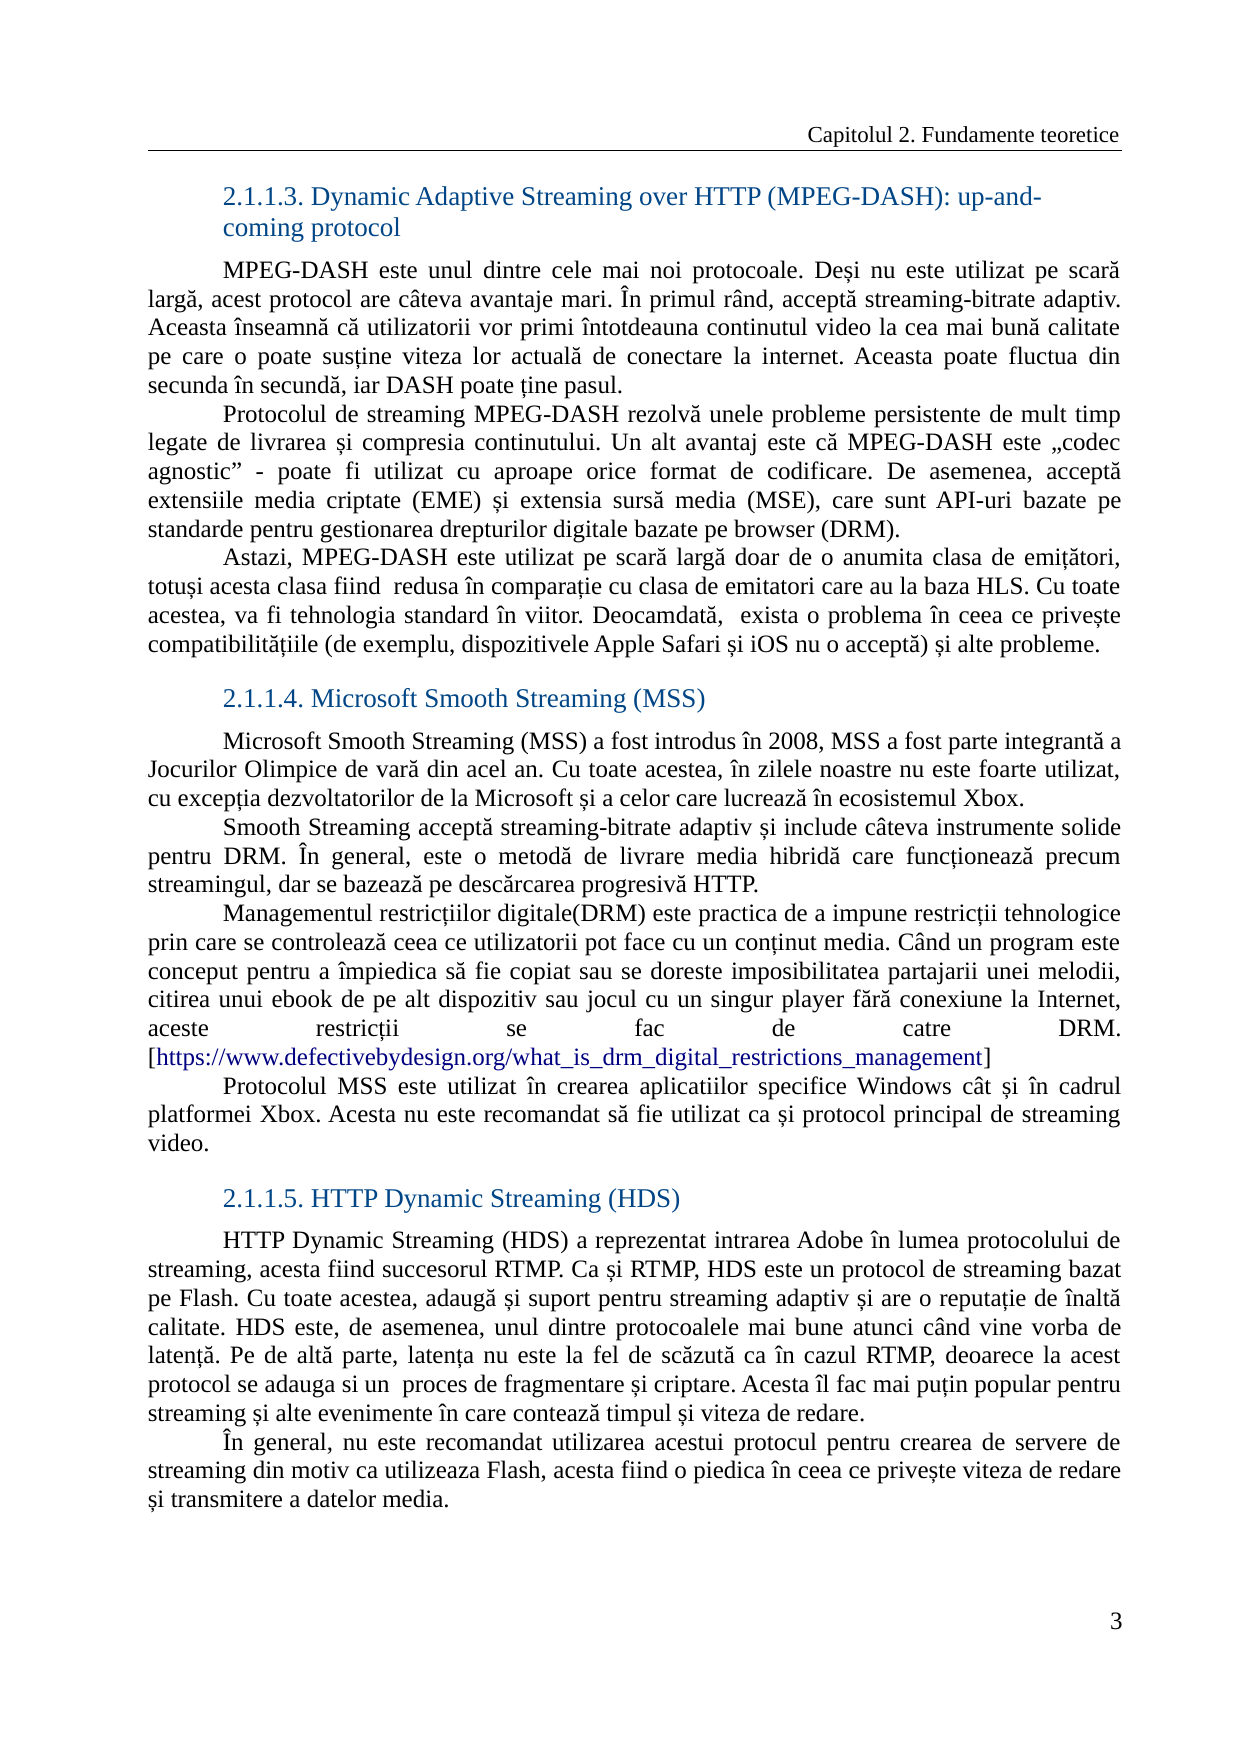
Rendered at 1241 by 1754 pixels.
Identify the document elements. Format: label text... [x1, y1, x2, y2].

text Protocolul de streaming MPEG-DASH rezolvă unele probleme persistente de mult timp legate de livrarea și compresia continutului. Un alt avantaj este că MPEG-DASH este „codec agnostic” - poate fi utilizat cu aproape orice format de codificare. De asemenea, acceptă extensiile media criptate (EME) și extensia sursă media (MSE), care sunt API-uri bazate pe standarde pentru gestionarea drepturilor digitale bazate pe browser (DRM). [148, 399, 1122, 542]
text Microsoft Smooth Streaming (MSS) a fost introdus în 2008, MSS a fost parte integrantă a Jocurilor Olimpice de vară din acel an. Cu toate acestea, în zilele noastre nu este foarte utilizat, cu excepția dezvoltatorilor de la Microsoft și a celor care lucrează în ecosistemul Xbox. [148, 726, 1122, 812]
text Astazi, MPEG-DASH este utilizat pe scară largă doar de o anumita clasa de emițători, totuși acesta clasa fiind redusa în comparație cu clasa de emitatori care au la baza HLS. Cu toate acestea, va fi tehnologia standard în viitor. Deocamdată, exista o problema în ceea ce privește compatibilitățiile (de exemplu, dispozitivele Apple Safari și iOS nu o acceptă) și alte probleme. [148, 542, 1122, 657]
text În general, nu este recomandat utilizarea acestui protocul pentru crearea de servere de streaming din motiv ca utilizeaza Flash, acesta fiind o piedica în ceea ce privește viteza de redare și transmitere a datelor media. [148, 1427, 1122, 1513]
subtitle Microsoft Smooth Streaming (MSS) [223, 682, 1122, 713]
subtitle Dynamic Adaptive Streaming over HTTP (MPEG-DASH): up-and-coming protocol [223, 180, 1122, 242]
text Protocolul MSS este utilizat în crearea aplicatiilor specifice Windows cât și în cadrul platformei Xbox. Acesta nu este recomandat să fie utilizat ca și protocol principal de streaming video. [148, 1071, 1122, 1157]
text HTTP Dynamic Streaming (HDS) a reprezentat intrarea Adobe în lumea protocolului de streaming, acesta fiind succesorul RTMP. Ca și RTMP, HDS este un protocol de streaming bazat pe Flash. Cu toate acestea, adaugă și suport pentru streaming adaptiv și are o reputație de înaltă calitate. HDS este, de asemenea, unul dintre protocoalele mai bune atunci când vine vorba de latență. Pe de altă parte, latența nu este la fel de scăzută ca în cazul RTMP, deoarece la acest protocol se adauga si un proces de fragmentare și criptare. Acesta îl fac mai puțin popular pentru streaming și alte evenimente în care contează timpul și viteza de redare. [148, 1225, 1122, 1427]
text Managementul restricțiilor digitale(DRM) este practica de a impune restricții tehnologice prin care se controlează ceea ce utilizatorii pot face cu un conținut media. Când un program este conceput pentru a împiedica să fie copiat sau se doreste imposibilitatea partajarii unei melodii, citirea unui ebook de pe alt dispozitiv sau jocul cu un singur player fără conexiune la Internet, aceste restricții se fac de catre DRM. [https://www.defectivebydesign.org/what_is_drm_digital_restrictions_management] [148, 898, 1122, 1071]
text MPEG-DASH este unul dintre cele mai noi protocoale. Deși nu este utilizat pe scară largă, acest protocol are câteva avantaje mari. În primul rând, acceptă streaming-bitrate adaptiv. Aceasta înseamnă că utilizatorii vor primi întotdeauna continutul video la cea mai bună calitate pe care o poate susține viteza lor actuală de conectare la internet. Aceasta poate fluctua din secunda în secundă, iar DASH poate ține pasul. [148, 255, 1122, 399]
text Smooth Streaming acceptă streaming-bitrate adaptiv și include câteva instrumente solide pentru DRM. În general, este o metodă de livrare media hibridă care funcționează precum streamingul, dar se bazează pe descărcarea progresivă HTTP. [148, 812, 1122, 898]
subtitle HTTP Dynamic Streaming (HDS) [223, 1182, 1122, 1213]
